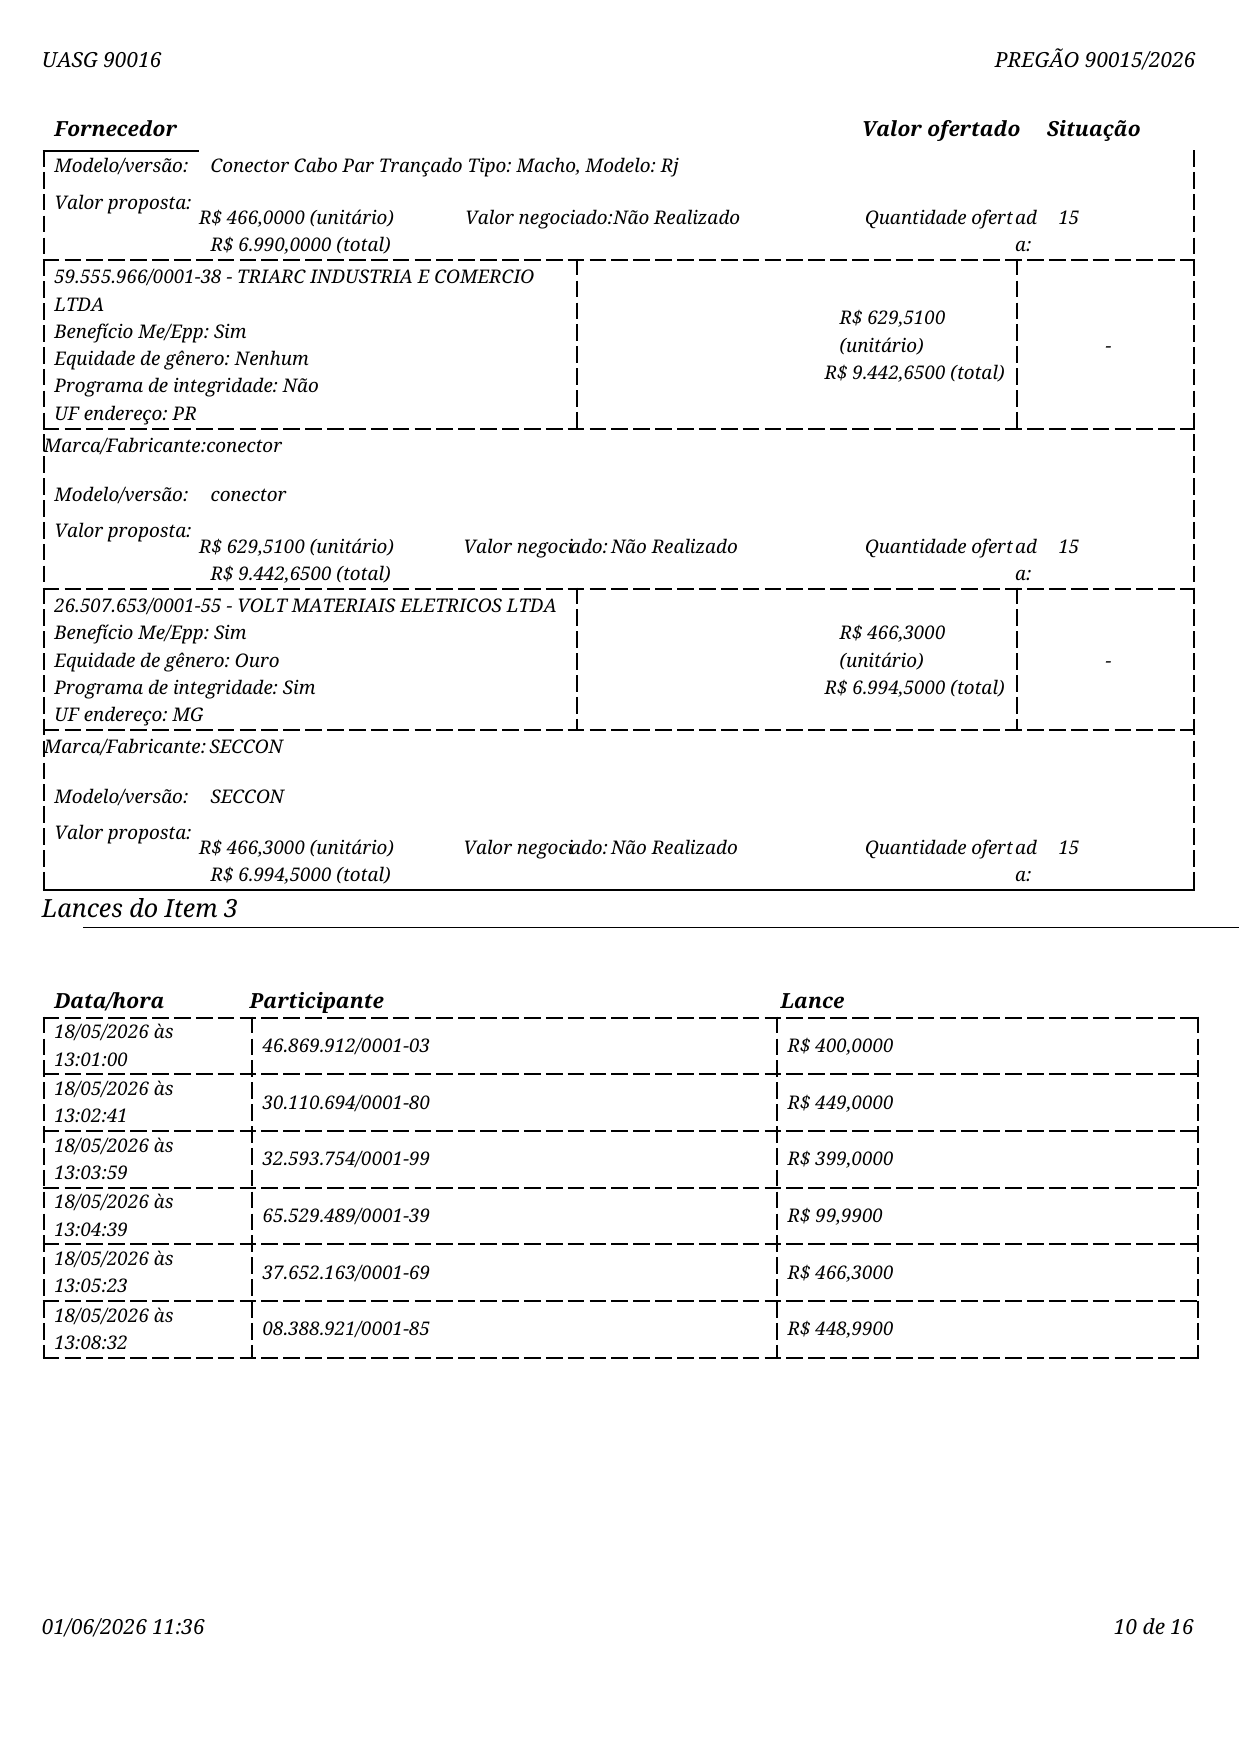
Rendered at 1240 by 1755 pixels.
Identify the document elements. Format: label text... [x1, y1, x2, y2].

table_cell [1101, 729, 1194, 780]
table_cell R$ 629,5100 (unitário) Valor negoci R$ 9.442,6500 (total) [199, 528, 577, 587]
text Lances do Item 3 [42, 891, 1089, 925]
table_cell [1101, 528, 1194, 587]
table_cell 15 [1048, 199, 1101, 259]
table_cell [1101, 479, 1194, 528]
table_cell [1101, 199, 1194, 259]
table_cell 65.529.489/0001-39 [252, 1187, 777, 1243]
table_cell 18/05/2026 às 13:08:32 [44, 1300, 252, 1357]
table_cell 18/05/2026 às 13:05:23 [44, 1243, 252, 1300]
table_cell [1101, 428, 1194, 479]
table_cell [1017, 428, 1101, 479]
table_cell Modelo/versão: Valor proposta: [44, 152, 199, 259]
table_cell 08.388.921/0001-85 [252, 1300, 777, 1357]
table_cell [1017, 588, 1101, 729]
table_cell SECCON [199, 780, 577, 829]
table_cell - [1101, 588, 1194, 729]
table_cell Modelo/versão: Valor proposta: [44, 479, 199, 587]
table_cell R$ 448,9900 [777, 1300, 1198, 1357]
table_cell R$ 466,3000 [777, 1243, 1198, 1300]
table_cell R$ 449,0000 [777, 1073, 1198, 1130]
table_cell R$ 466,3000 (unitário) Valor negoci R$ 6.994,5000 (total) [199, 830, 577, 889]
table_cell 59.555.966/0001-38 - TRIARC INDUSTRIA E COMERCIO LTDA Benefício Me/Epp: Sim Equidade de gênero: Nenhum Programa de integridade: Não UF endereço: PR [44, 259, 577, 427]
table_cell [577, 259, 787, 427]
table_cell 26.507.653/0001-55 - VOLT MATERIAIS ELETRICOS LTDA Benefício Me/Epp: Sim Equidade de gênero: Ouro Programa de integridade: Sim UF endereço: MG [44, 588, 577, 729]
table_cell Conector Cabo Par Trançado Tipo: Macho, Modelo: Rj [199, 150, 787, 199]
table_cell [1017, 150, 1101, 199]
table_cell [1017, 259, 1101, 427]
table_cell R$ 399,0000 [777, 1130, 1198, 1187]
table_cell ada: [1017, 199, 1048, 259]
table_cell [577, 729, 787, 780]
table_cell R$ 629,5100 (unitário) R$ 9.442,6500 (total) [788, 259, 1017, 427]
table_cell 18/05/2026 às 13:04:39 [44, 1187, 252, 1243]
table_cell R$ 466,3000 (unitário) R$ 6.994,5000 (total) [788, 588, 1017, 729]
table_cell [1017, 780, 1101, 829]
table_cell [788, 729, 1017, 780]
table_cell ado: Não Realizado [577, 528, 787, 587]
table_header 18/05/2026 às 13:01:00 [44, 1017, 252, 1073]
table_cell Marca/Fabricante: SECCON [44, 729, 577, 780]
table_cell [577, 479, 787, 528]
table_cell - [1101, 259, 1194, 427]
table_cell R$ 466,0000 (unitário) Valor negociado: Não Realizado R$ 6.990,0000 (total) [199, 199, 787, 259]
table_cell [577, 428, 787, 479]
table_cell [788, 150, 1017, 199]
table_header 46.869.912/0001-03 [252, 1017, 777, 1073]
table_cell [1101, 830, 1194, 889]
table_cell [1017, 729, 1101, 780]
table_cell ado: Não Realizado [577, 830, 787, 889]
table_cell [1101, 780, 1194, 829]
table_cell 37.652.163/0001-69 [252, 1243, 777, 1300]
table_cell 18/05/2026 às 13:03:59 [44, 1130, 252, 1187]
table_cell [577, 780, 787, 829]
table_cell Marca/Fabricante: conector [44, 428, 577, 479]
table_cell Quantidade ofert [788, 528, 1017, 587]
table_cell [577, 588, 787, 729]
table_cell 15 [1048, 528, 1101, 587]
table_cell Quantidade ofert [788, 830, 1017, 889]
table_cell ada: [1017, 528, 1048, 587]
table_cell [788, 780, 1017, 829]
table_cell 30.110.694/0001-80 [252, 1073, 777, 1130]
table_cell 15 [1048, 830, 1101, 889]
table_cell ada: [1017, 830, 1048, 889]
table_cell Modelo/versão: Valor proposta: [44, 780, 199, 889]
table_cell Quantidade ofert [788, 199, 1017, 259]
table_cell conector [199, 479, 577, 528]
table_header R$ 400,0000 [777, 1017, 1198, 1073]
table_cell 32.593.754/0001-99 [252, 1130, 777, 1187]
table_cell [1101, 150, 1194, 199]
text Data/hora Participante Lance [54, 986, 1089, 1014]
table_cell 18/05/2026 às 13:02:41 [44, 1073, 252, 1130]
table_cell [1017, 479, 1101, 528]
table_cell R$ 99,9900 [777, 1187, 1198, 1243]
table_cell [788, 428, 1017, 479]
table_cell [788, 479, 1017, 528]
